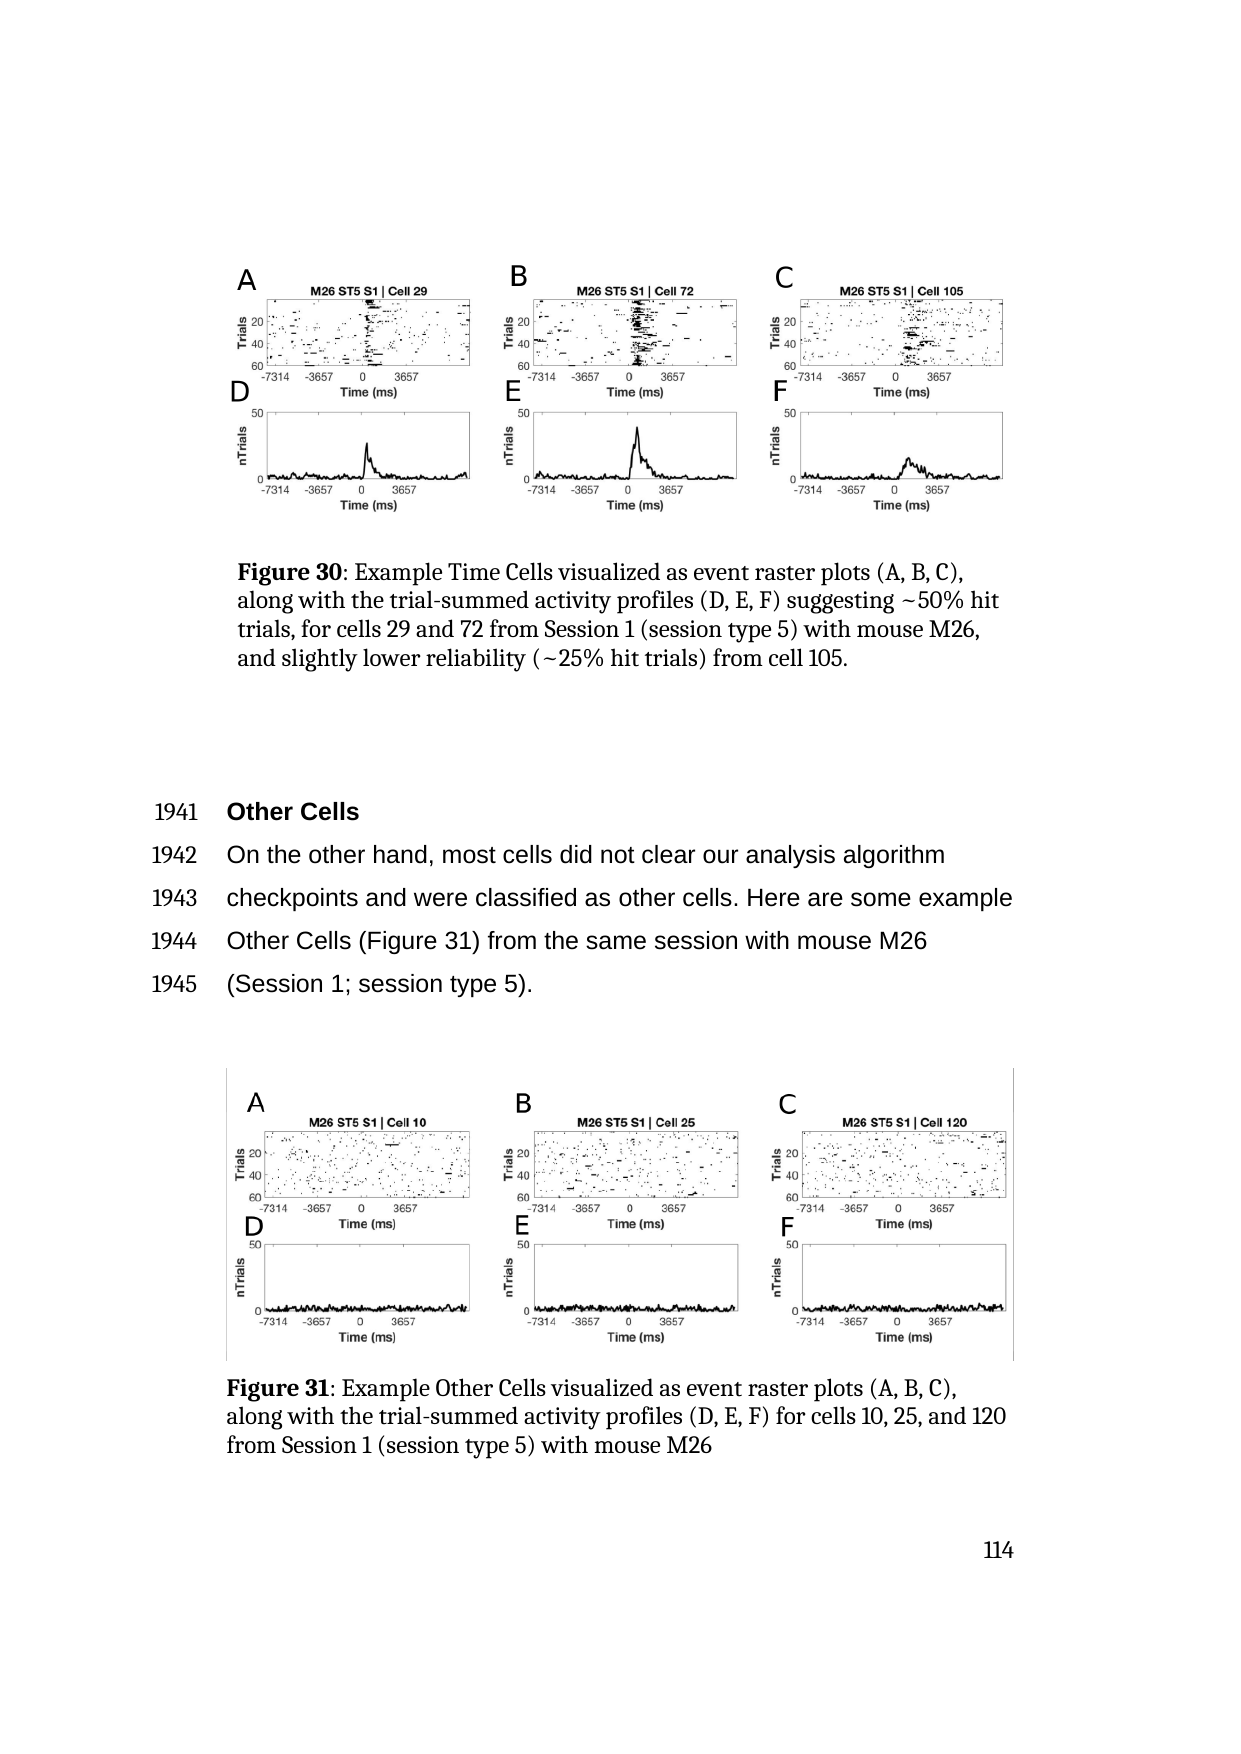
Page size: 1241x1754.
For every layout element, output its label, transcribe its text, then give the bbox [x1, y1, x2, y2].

text Figure 31: Example Other Cells visualized as event raster plots (A, B, C), along with the trial-summed activity profiles (D, E, F) for cells 10, 25, and 120 from Session 1 (session type 5) with mouse M26 [226, 1361, 1014, 1460]
text Other Cells [226, 797, 1014, 826]
text Figure 30: Example Time Cells visualized as event raster plots (A, B, C), along with the trial-summed activity profiles (D, E, F) suggesting ~50% hit trials, for cells 29 and 72 from Session 1 (session type 5) with mouse M26, and slightly lower reliability (~25% hit trials) from cell 105. [237, 557, 1010, 672]
text On the other hand, most cells did not clear our analysis algorithm checkpoints and were classified as other cells. Here are some example Other Cells (Figure 31) from the same session with mouse M26 (Session 1; session type 5). [226, 840, 1014, 998]
